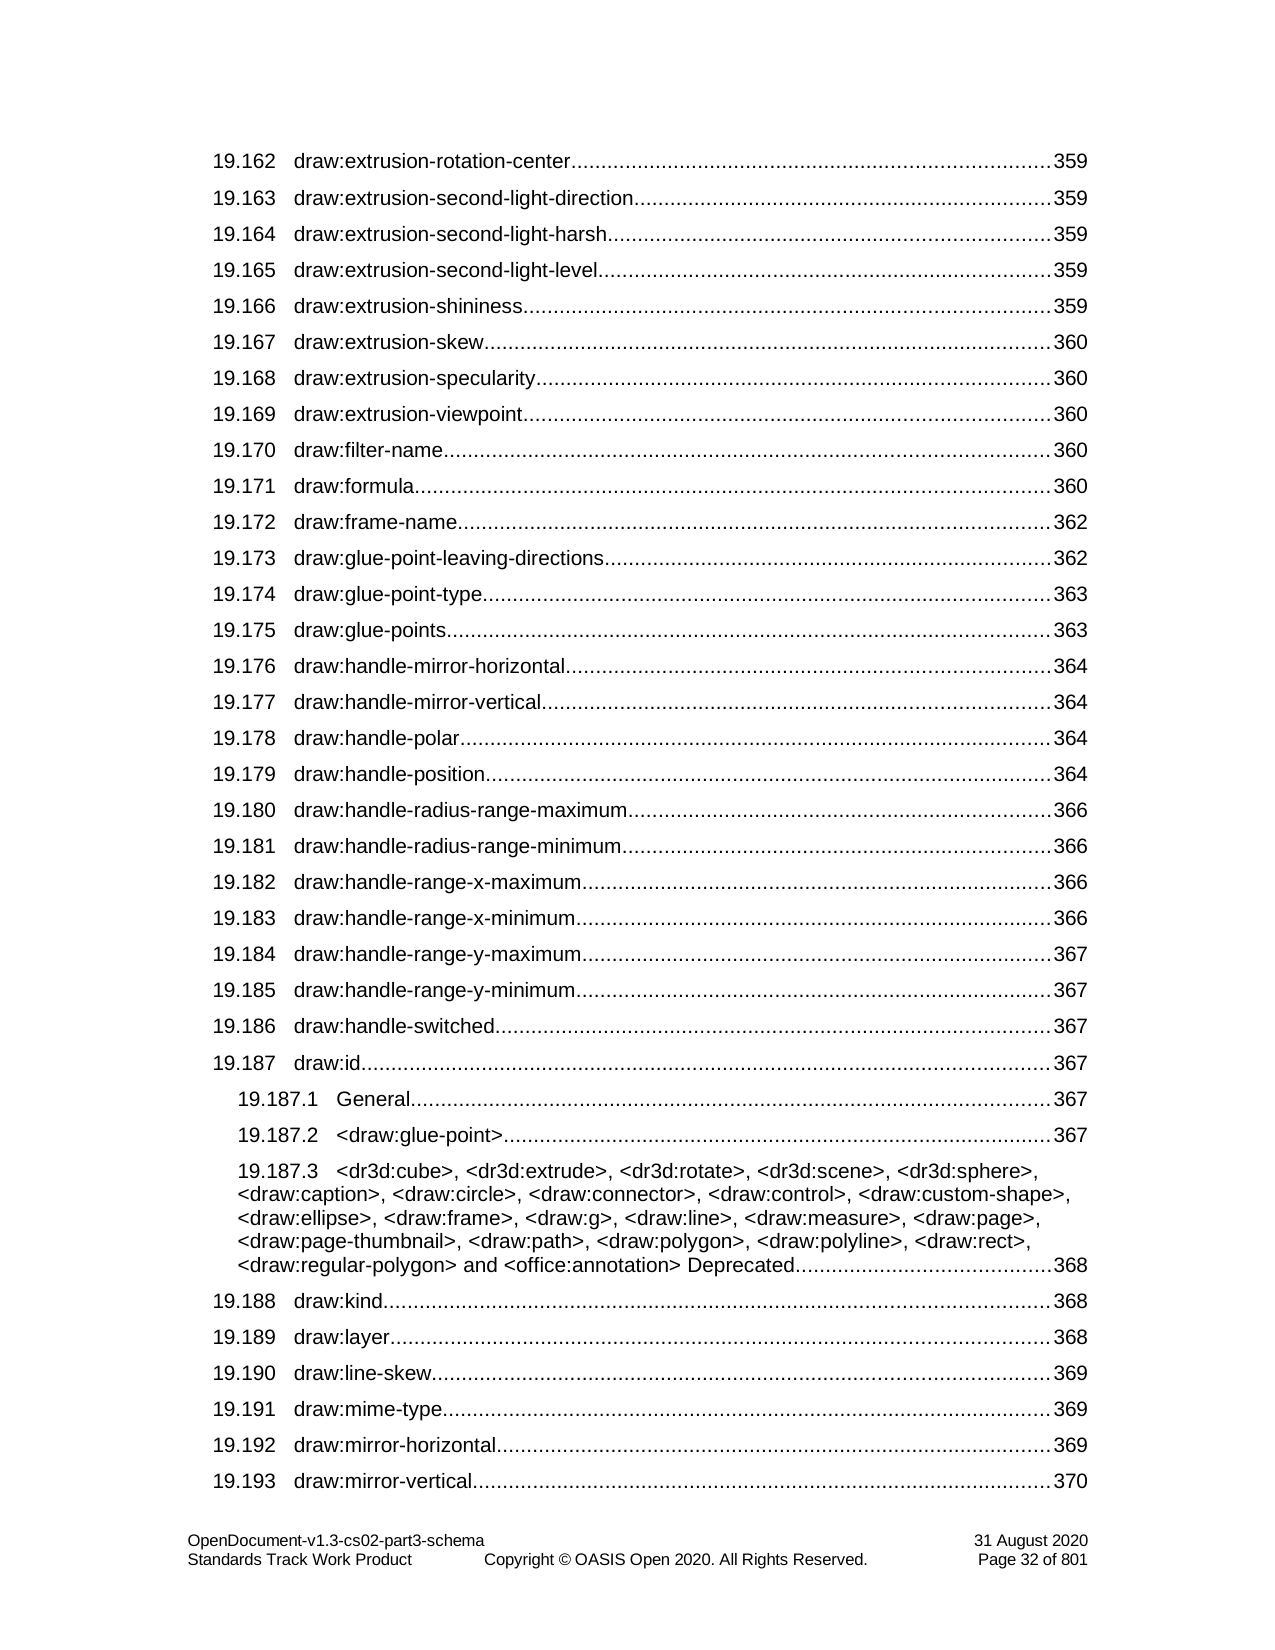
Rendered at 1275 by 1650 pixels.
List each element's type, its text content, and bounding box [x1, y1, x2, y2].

text 19.187.1 General 367 [237, 1087, 1088, 1111]
text 19.164 draw:extrusion-second-light-harsh 359 [212, 222, 1088, 246]
text 19.191 draw:mime-type 369 [212, 1397, 1088, 1421]
text 19.172 draw:frame-name 362 [212, 510, 1088, 534]
text 19.163 draw:extrusion-second-light-direction 359 [212, 186, 1088, 209]
text 19.187 draw:id 367 [212, 1051, 1088, 1074]
text 19.162 draw:extrusion-rotation-center 359 [212, 150, 1088, 173]
text 19.165 draw:extrusion-second-light-level 359 [212, 258, 1088, 282]
text 19.177 draw:handle-mirror-vertical 364 [212, 691, 1088, 714]
text 19.185 draw:handle-range-y-minimum 367 [212, 979, 1088, 1002]
text 19.192 draw:mirror-horizontal 369 [212, 1433, 1088, 1457]
text 19.170 draw:filter-name 360 [212, 438, 1088, 462]
text 19.190 draw:line-skew 369 [212, 1361, 1088, 1385]
text 19.186 draw:handle-switched 367 [212, 1015, 1088, 1038]
text 19.183 draw:handle-range-x-minimum 366 [212, 907, 1088, 930]
text 19.173 draw:glue-point-leaving-directions 362 [212, 546, 1088, 570]
text 19.189 draw:layer 368 [212, 1325, 1088, 1349]
text 19.187.3 <dr3d:cube>, <dr3d:extrude>, <dr3d:rotate>, <dr3d:scene>, <dr3d:sphere>, <draw:caption>, <draw:circle>, <draw:connector>, <draw:control>, <draw:custom-shape>, <draw:ellipse>, <draw:frame>, <draw:g>, <draw:line>, <draw:measure>, <draw:page>, <draw:page-thumbnail>, <draw:path>, <draw:polygon>, <draw:polyline>, <draw:rect>, <draw:regular-polygon> and <office:annotation> Deprecated 368 [237, 1159, 1088, 1277]
text 19.179 draw:handle-position 364 [212, 763, 1088, 786]
text 19.175 draw:glue-points 363 [212, 618, 1088, 642]
text 19.184 draw:handle-range-y-maximum 367 [212, 943, 1088, 966]
text 19.174 draw:glue-point-type 363 [212, 582, 1088, 606]
text 19.176 draw:handle-mirror-horizontal 364 [212, 654, 1088, 678]
text 19.166 draw:extrusion-shininess 359 [212, 294, 1088, 318]
text 19.168 draw:extrusion-specularity 360 [212, 366, 1088, 390]
text 19.169 draw:extrusion-viewpoint 360 [212, 402, 1088, 426]
text 19.193 draw:mirror-vertical 370 [212, 1469, 1088, 1493]
text 19.182 draw:handle-range-x-maximum 366 [212, 871, 1088, 894]
text 19.188 draw:kind 368 [212, 1289, 1088, 1313]
text 19.180 draw:handle-radius-range-maximum 366 [212, 799, 1088, 822]
text 19.178 draw:handle-polar 364 [212, 727, 1088, 750]
text 19.187.2 <draw:glue-point> 367 [237, 1123, 1088, 1147]
text 19.181 draw:handle-radius-range-minimum 366 [212, 835, 1088, 858]
text 19.171 draw:formula 360 [212, 474, 1088, 498]
text 19.167 draw:extrusion-skew 360 [212, 330, 1088, 354]
